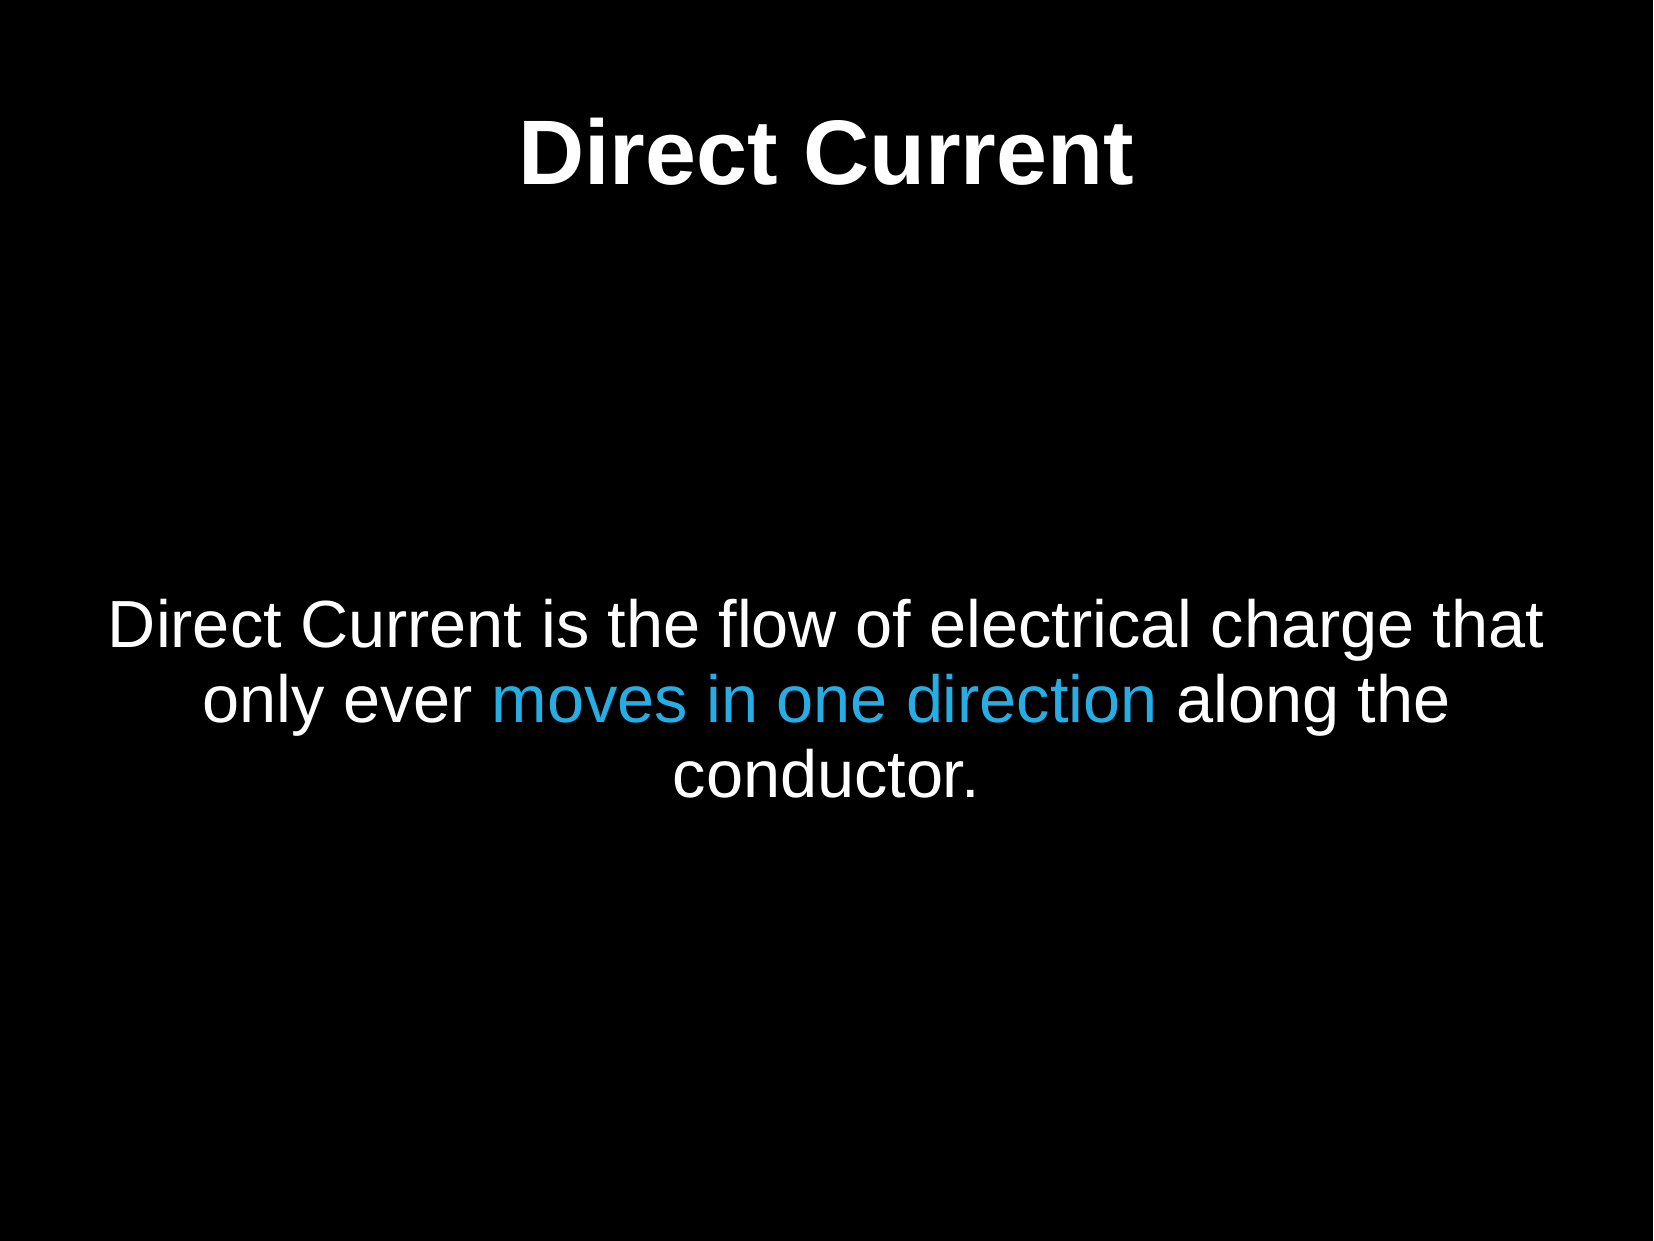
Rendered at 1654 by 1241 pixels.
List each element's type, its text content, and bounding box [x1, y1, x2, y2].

title Direct Current [82, 49, 1571, 257]
subtitle Direct Current is the flow of electrical charge that only ever moves in one direction along the conductor. [82, 290, 1571, 1109]
